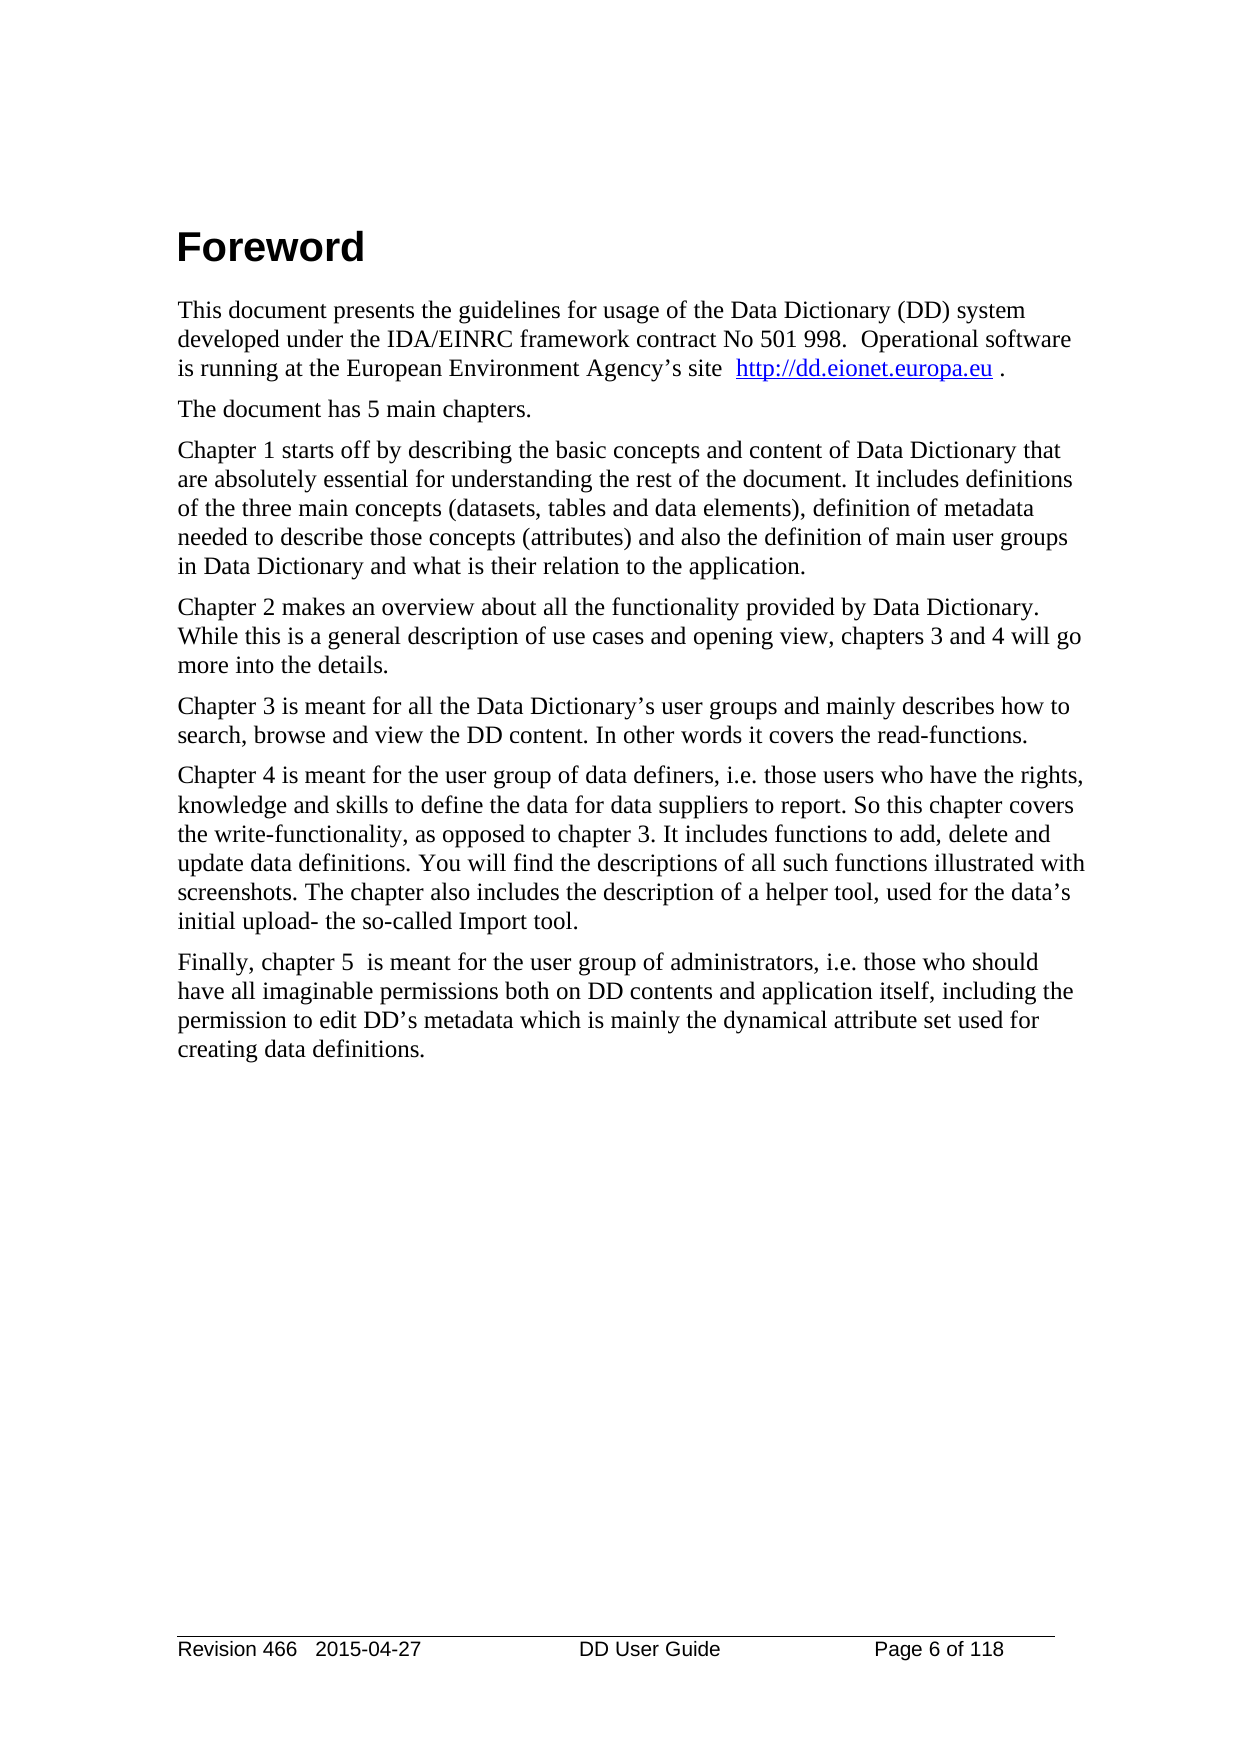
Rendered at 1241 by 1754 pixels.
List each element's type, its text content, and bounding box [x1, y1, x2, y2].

text Finally, chapter 5 is meant for the user group of administrators, i.e. those who should have all imaginable permissions both on DD contents and application itself, including the permission to edit DD’s metadata which is mainly the dynamical attribute set used for creating data definitions. [177, 947, 1092, 1063]
text Chapter 1 starts off by describing the basic concepts and content of Data Dictionary that are absolutely essential for understanding the rest of the document. It includes definitions of the three main concepts (datasets, tables and data elements), definition of metadata needed to describe those concepts (attributes) and also the definition of main user groups in Data Dictionary and what is their relation to the application. [177, 434, 1092, 580]
text Chapter 4 is meant for the user group of data definers, i.e. those users who have the rights, knowledge and skills to define the data for data suppliers to report. So this chapter covers the write-functionality, as opposed to chapter 3. It includes functions to add, delete and update data definitions. You will find the descriptions of all such functions illustrated with screenshots. The chapter also includes the description of a helper tool, used for the data’s initial upload- the so-called Import tool. [177, 760, 1092, 935]
subtitle Foreword [102, 222, 1092, 270]
text Chapter 3 is meant for all the Data Dictionary’s user groups and mainly describes how to search, browse and view the DD content. In other words it covers the read-functions. [177, 691, 1092, 749]
text Chapter 2 makes an overview about all the functionality provided by Data Dictionary. While this is a general description of use cases and opening view, chapters 3 and 4 will go more into the details. [177, 592, 1092, 679]
text This document presents the guidelines for usage of the Data Dictionary (DD) system developed under the IDA/EINRC framework contract No 501 998. Operational software is running at the European Environment Agency’s site http://dd.eionet.europa.eu . [177, 295, 1092, 382]
text The document has 5 main chapters. [177, 394, 1092, 423]
